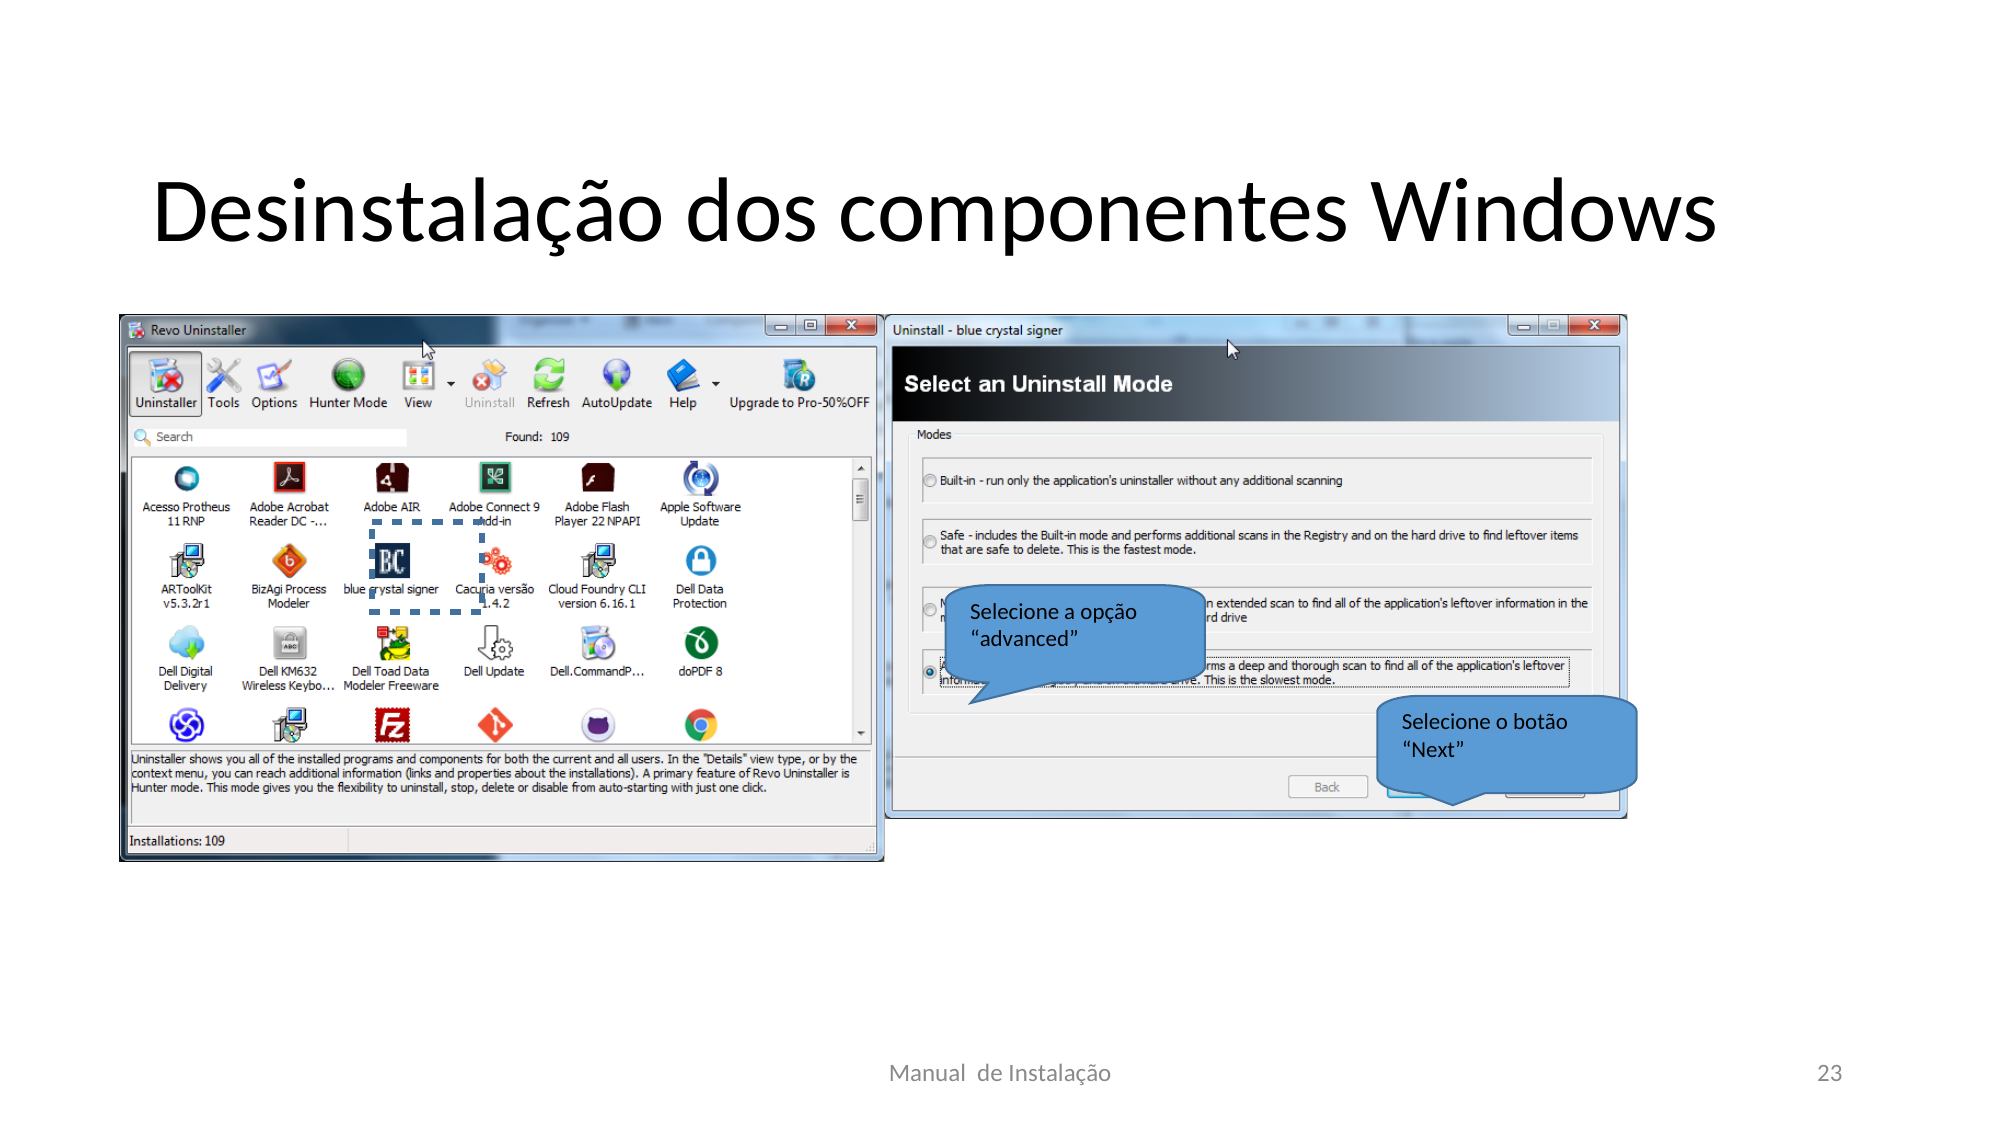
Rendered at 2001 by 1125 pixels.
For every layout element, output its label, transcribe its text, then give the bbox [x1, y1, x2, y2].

subtitle Desinstalação dos componentes Windows [152, 153, 1842, 264]
